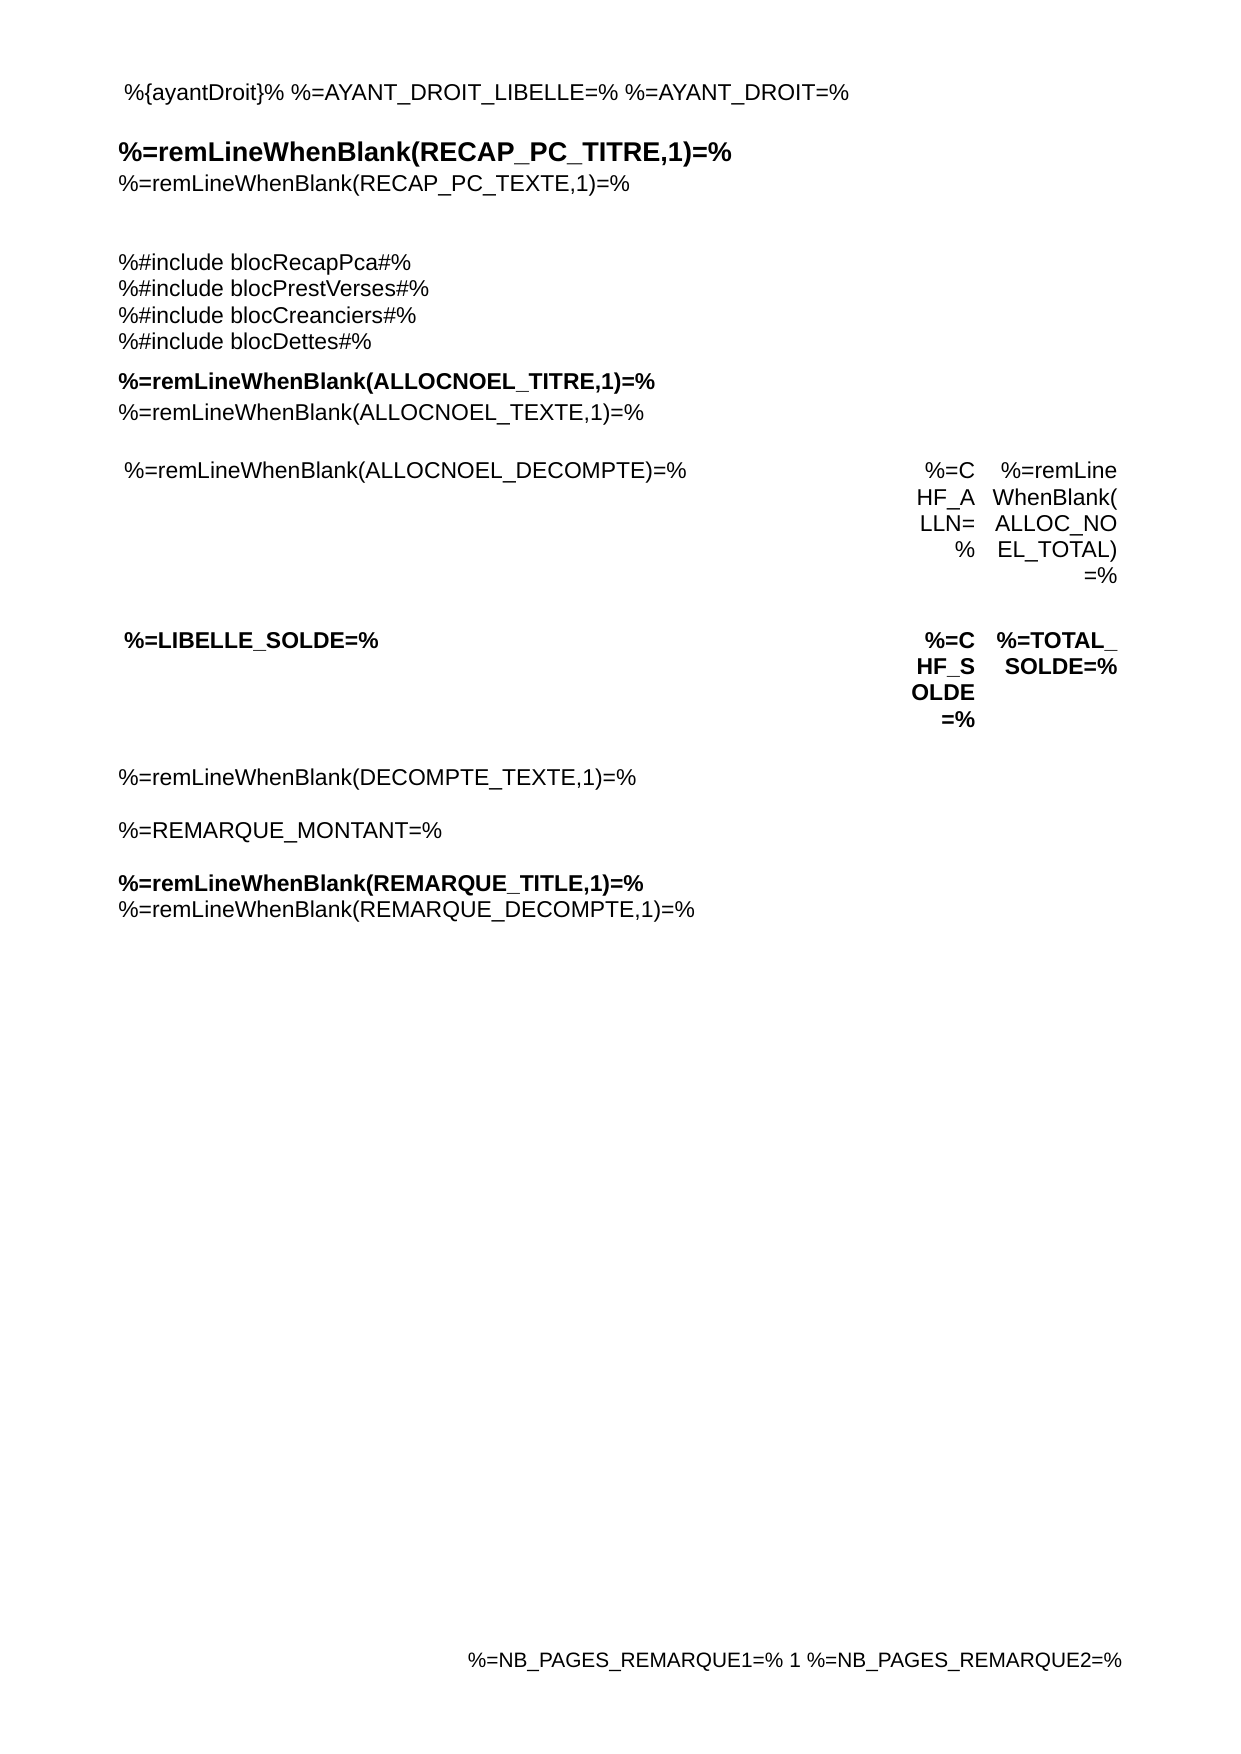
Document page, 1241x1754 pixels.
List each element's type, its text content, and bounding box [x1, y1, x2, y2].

table_cell [1117, 74, 1123, 111]
text %#include blocCreanciers#% [118, 302, 1122, 328]
table_cell %{ayantDroit}% %=AYANT_DROIT_LIBELLE=% %=AYANT_DROIT=% [118, 74, 1117, 111]
table_header [813, 621, 904, 738]
table_header [618, 621, 738, 738]
text %=remLineWhenBlank(RECAP_PC_TEXTE,1)=% [118, 170, 1122, 196]
text %=REMARQUE_MONTANT=% [118, 817, 1122, 843]
table_header [118, 68, 1117, 73]
text %#include blocDettes#% [118, 328, 1122, 354]
text %=remLineWhenBlank(ALLOCNOEL_TITRE,1)=% [118, 354, 1122, 399]
table_header %=remLineWhenBlank(ALLOC_NOEL_TOTAL)=% [981, 451, 1123, 594]
table_header [738, 621, 813, 738]
table_header %=LIBELLE_SOLDE=% [118, 621, 618, 738]
text %=remLineWhenBlank(REMARQUE_TITLE,1)=% [118, 869, 1122, 896]
text %#include blocRecapPca#% [118, 249, 1122, 275]
text %#include blocPrestVerses#% [118, 275, 1122, 302]
text %=remLineWhenBlank(RECAP_PC_TITRE,1)=% [118, 126, 1122, 170]
table_header %=remLineWhenBlank(ALLOCNOEL_DECOMPTE)=% [118, 451, 904, 594]
text %=remLineWhenBlank(DECOMPTE_TEXTE,1)=% [118, 764, 1122, 791]
table_header %=CHF_SOLDE=% [904, 621, 981, 738]
table_header %=TOTAL_SOLDE=% [981, 621, 1123, 738]
table_header %=CHF_ALLN=% [904, 451, 981, 594]
text %=remLineWhenBlank(ALLOCNOEL_TEXTE,1)=% [118, 399, 1122, 425]
text %=remLineWhenBlank(REMARQUE_DECOMPTE,1)=% [118, 896, 1122, 922]
